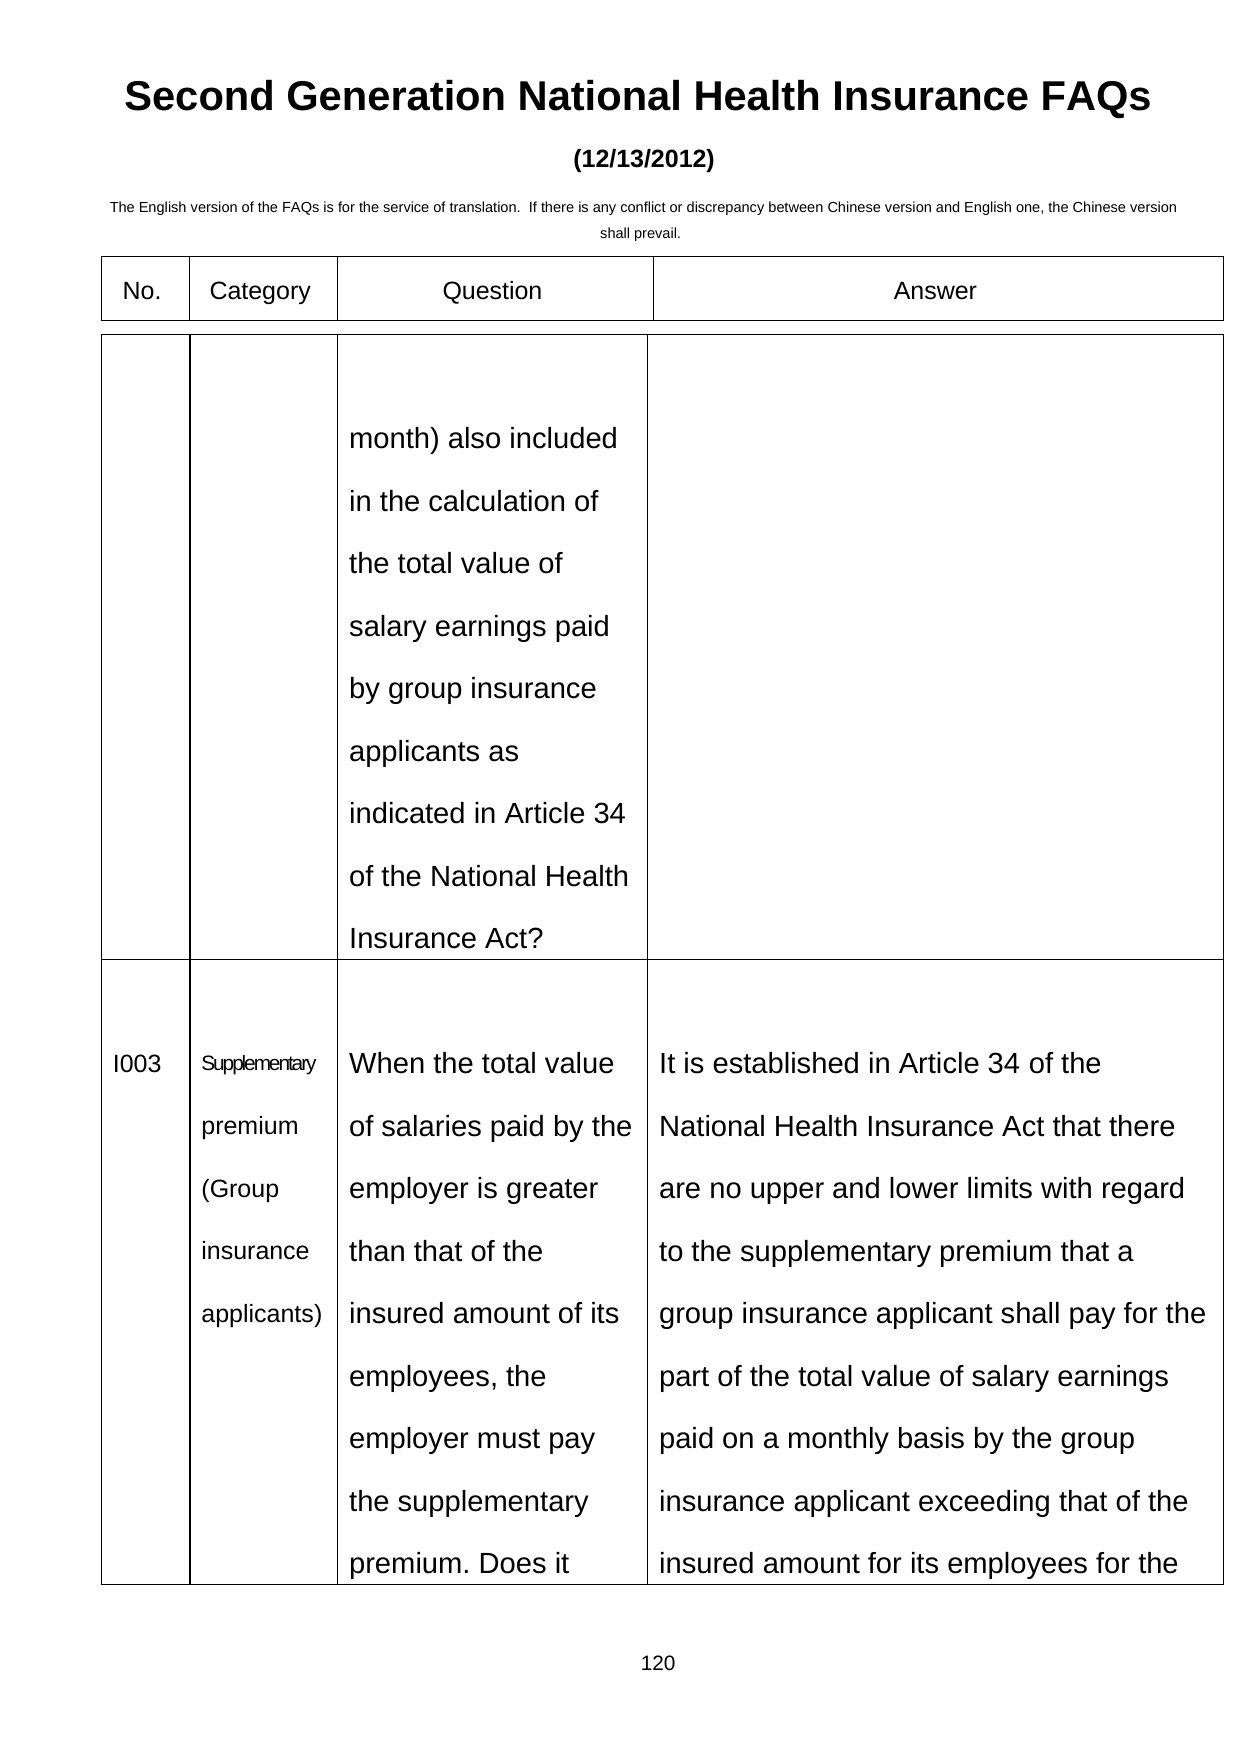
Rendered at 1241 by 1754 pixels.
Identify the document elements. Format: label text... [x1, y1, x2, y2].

table_cell [102, 335, 189, 959]
table_cell It is established in Article 34 of the National Health Insurance Act that there are no upper and lower limits with regard to the supplementary premium that a group insurance applicant shall pay for the part of the total value of salary earnings paid on a monthly basis by the group insurance applicant exceeding that of the insured amount for its employees for the [648, 960, 1223, 1584]
table_cell [191, 335, 337, 959]
table_cell [648, 335, 1223, 959]
table_cell When the total value of salaries paid by the employer is greater than that of the insured amount of its employees, the employer must pay the supplementary premium. Does it [338, 960, 647, 1584]
table_cell Supplementary premium (Group insurance applicants) [191, 960, 337, 1584]
table_cell month) also included in the calculation of the total value of salary earnings paid by group insurance applicants as indicated in Article 34 of the National Health Insurance Act? [338, 335, 647, 959]
table_cell I003 [102, 960, 189, 1584]
